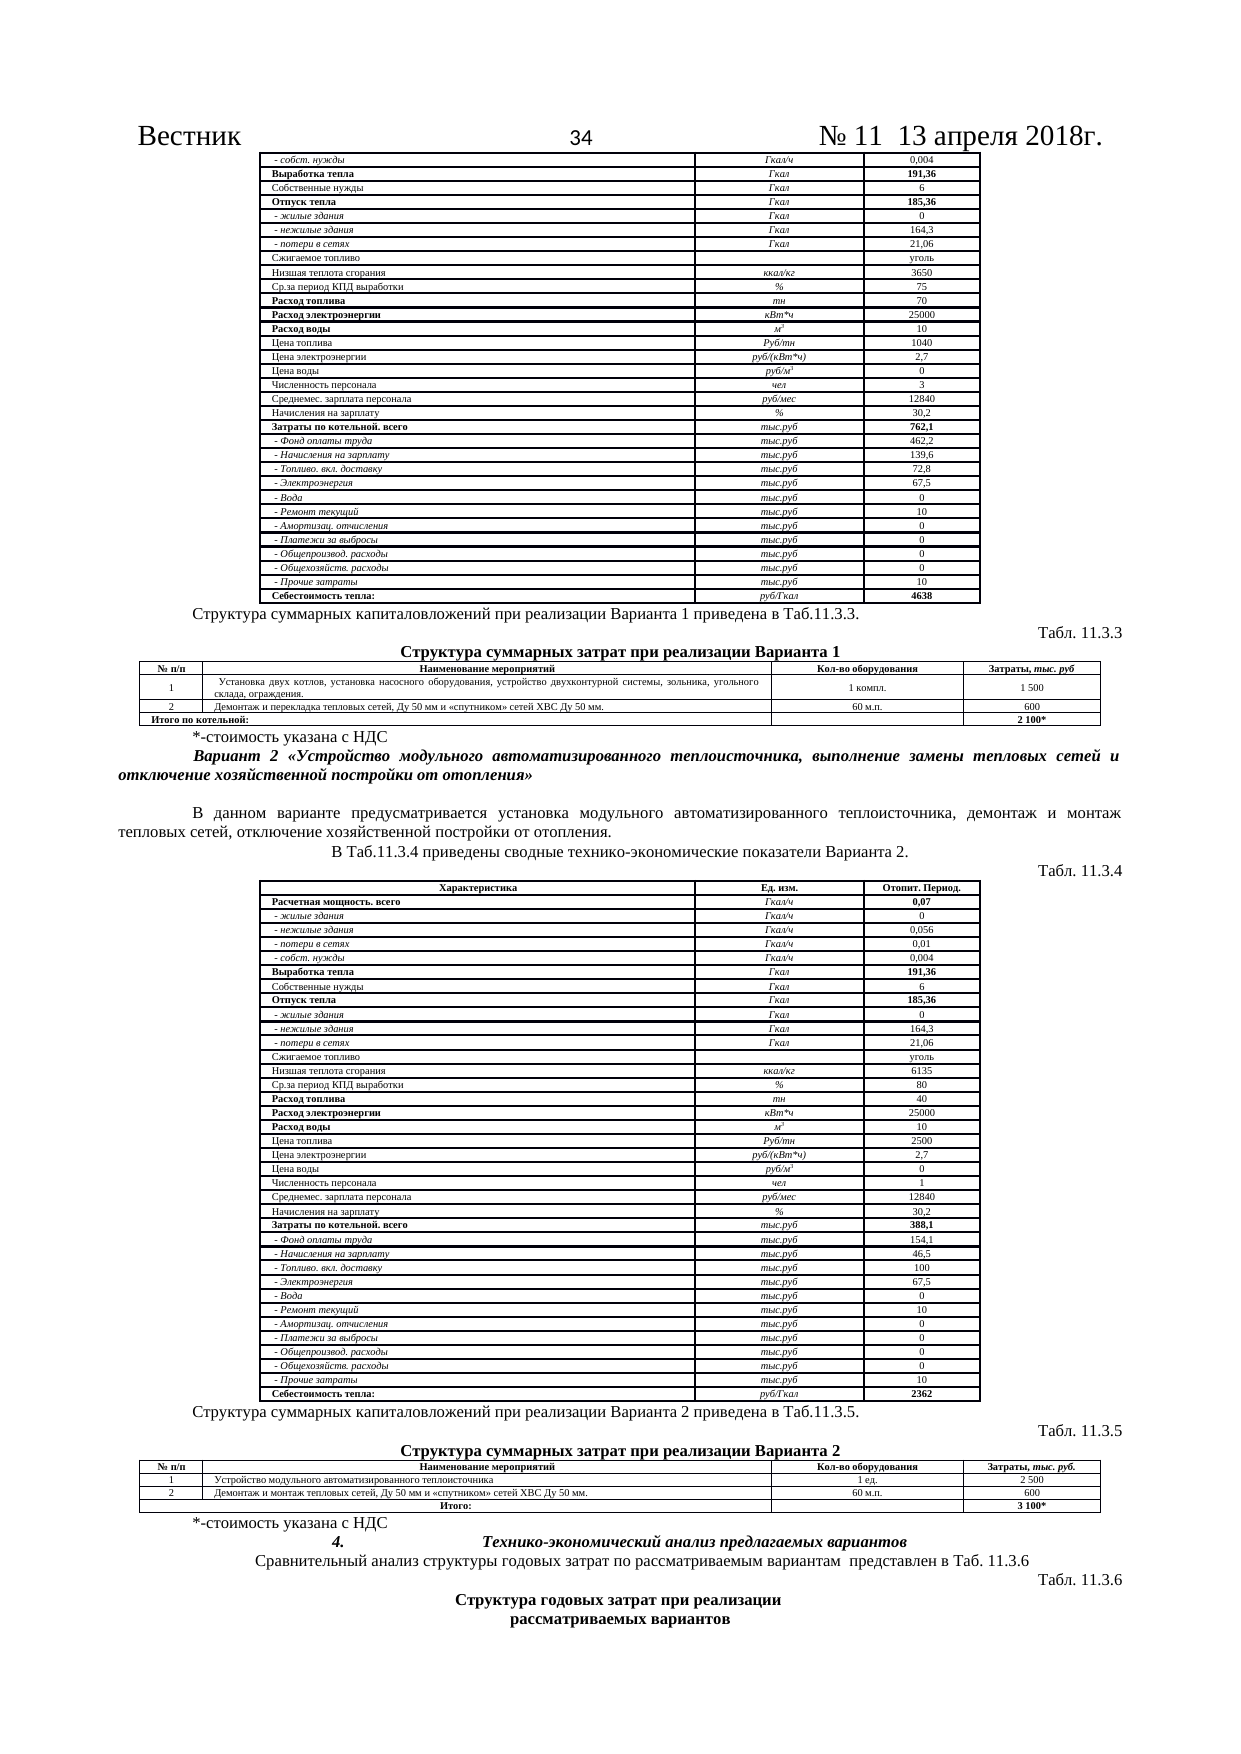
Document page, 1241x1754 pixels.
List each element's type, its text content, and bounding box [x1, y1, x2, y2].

table_cell 100 [865, 1261, 979, 1273]
table_cell Отпуск тепла [261, 994, 694, 1006]
text Структура суммарных затрат при реализации Варианта 2 [118, 1440, 1122, 1459]
table_cell Гкал [696, 168, 863, 180]
table_cell 1 компл. [772, 675, 963, 699]
table_cell % [696, 1205, 863, 1217]
table_cell тыс.руб [696, 519, 863, 531]
table_cell 600 [964, 1487, 1100, 1499]
table_cell 0 [865, 1318, 979, 1330]
table_cell Расход топлива [261, 1093, 694, 1105]
table_cell кВт*ч [696, 1107, 863, 1119]
table_cell Гкал [696, 1008, 863, 1020]
table_cell руб/м3 [696, 365, 863, 377]
table_cell 10 [865, 576, 979, 588]
table_cell м3 [696, 1121, 863, 1133]
table_header Затраты, тыс. руб. [964, 1461, 1100, 1473]
table_cell 462,2 [865, 435, 979, 447]
table_cell кВт*ч [696, 309, 863, 320]
table_header Затраты, тыс. руб [964, 662, 1100, 674]
text Табл. 11.3.3 [118, 623, 1122, 642]
table_cell Руб/тн [696, 337, 863, 348]
table_cell - жилые здания [261, 210, 694, 222]
table_cell тыс.руб [696, 491, 863, 503]
table_cell 388,1 [865, 1219, 979, 1231]
table_cell Гкал [696, 224, 863, 236]
table_cell - Фонд оплаты труда [261, 1233, 694, 1245]
table_cell - нежилые здания [261, 924, 694, 936]
table_cell - Ремонт текущий [261, 505, 694, 517]
table_cell Выработка тепла [261, 966, 694, 978]
table_header № п/п [140, 1461, 202, 1473]
table_cell чел [696, 379, 863, 391]
table_cell 10 [865, 1121, 979, 1133]
table_cell - Электроэнергия [261, 477, 694, 489]
table_cell 0 [865, 1008, 979, 1020]
table_cell Цена воды [261, 365, 694, 377]
table_cell руб/(кВт*ч) [696, 351, 863, 363]
table_cell 40 [865, 1093, 979, 1105]
table_cell % [696, 1079, 863, 1091]
table_cell 0 [865, 910, 979, 922]
table_cell тыс.руб [696, 421, 863, 433]
text Структура суммарных затрат при реализации Варианта 1 [118, 642, 1122, 661]
table_cell 80 [865, 1079, 979, 1091]
table_cell тыс.руб [696, 576, 863, 588]
table_cell Сжигаемое топливо [261, 1051, 694, 1062]
table_header Кол-во оборудования [772, 662, 963, 674]
table_cell тыс.руб [696, 1360, 863, 1372]
table_cell Итого по котельной: [140, 713, 771, 725]
table_cell 191,36 [865, 168, 979, 180]
table_cell 25000 [865, 1107, 979, 1119]
text *-стоимость указана с НДС [118, 726, 1122, 746]
table_cell - нежилые здания [261, 1023, 694, 1034]
table_cell 2,7 [865, 351, 979, 363]
table_cell 6135 [865, 1065, 979, 1077]
table_cell 0 [865, 1163, 979, 1175]
table_cell [772, 713, 963, 725]
table_cell - Общепроизвод. расходы [261, 1346, 694, 1358]
table_cell 70 [865, 294, 979, 306]
table_cell 10 [865, 1374, 979, 1386]
table_cell Гкал [696, 1036, 863, 1048]
table_cell тыс.руб [696, 1332, 863, 1344]
table_cell 1 [140, 675, 202, 699]
table_cell Затраты по котельной. всего [261, 421, 694, 433]
table_cell 0 [865, 1346, 979, 1358]
table_cell - Ремонт текущий [261, 1304, 694, 1316]
table_cell 1040 [865, 337, 979, 348]
table_cell Устройство модульного автоматизированного теплоисточника [203, 1474, 771, 1486]
table_cell 2,7 [865, 1149, 979, 1161]
table_cell Гкал [696, 238, 863, 250]
table_cell 67,5 [865, 477, 979, 489]
table_cell - жилые здания [261, 1008, 694, 1020]
table_header Наименование мероприятий [203, 662, 771, 674]
table_cell тн [696, 1093, 863, 1105]
list Технико-экономический анализ предлагаемых вариантов [118, 1532, 1122, 1551]
table_cell руб/Гкал [696, 1388, 863, 1400]
table_cell - нежилые здания [261, 224, 694, 236]
table_cell Гкал [696, 196, 863, 208]
table_header Отопит. Период. [865, 882, 979, 894]
text В данном варианте предусматривается установка модульного автоматизированного теплоисточника, демонтаж и монтаж тепловых сетей, отключение хозяйственной постройки от отопления. [118, 803, 1122, 841]
table_cell м3 [696, 323, 863, 334]
text Структура суммарных капиталовложений при реализации Варианта 1 приведена в Таб.11.3.3. [118, 604, 1122, 623]
table_cell тыс.руб [696, 1318, 863, 1330]
table_cell Расход воды [261, 323, 694, 334]
table_cell руб/м3 [696, 1163, 863, 1175]
table_cell тыс.руб [696, 562, 863, 573]
text Табл. 11.3.6 [118, 1570, 1122, 1589]
table_cell Гкал/ч [696, 910, 863, 922]
table_cell 2500 [865, 1135, 979, 1147]
table_cell 164,3 [865, 224, 979, 236]
table_cell Гкал/ч [696, 952, 863, 964]
table_cell 0 [865, 1360, 979, 1372]
table_cell уголь [865, 252, 979, 264]
table_cell - Вода [261, 1290, 694, 1302]
table_cell - Электроэнергия [261, 1276, 694, 1287]
table_cell тыс.руб [696, 548, 863, 559]
table_cell - Амортизац. отчисления [261, 1318, 694, 1330]
table_cell 6 [865, 182, 979, 194]
table_cell Низшая теплота сгорания [261, 1065, 694, 1077]
table_cell 0 [865, 534, 979, 545]
table_cell Руб/тн [696, 1135, 863, 1147]
table_cell 762,1 [865, 421, 979, 433]
table_cell уголь [865, 1051, 979, 1062]
table_cell Начисления на зарплату [261, 1205, 694, 1217]
table_cell 75 [865, 280, 979, 292]
table_cell Демонтаж и перекладка тепловых сетей, Ду 50 мм и «спутником» сетей ХВС Ду 50 мм. [203, 700, 771, 712]
table_cell 0 [865, 491, 979, 503]
table_cell Себестоимость тепла: [261, 590, 694, 602]
table_cell Цена электроэнергии [261, 351, 694, 363]
table_cell 12840 [865, 1191, 979, 1203]
table_cell 2 [140, 700, 202, 712]
table_cell 0 [865, 1290, 979, 1302]
table_cell 0,056 [865, 924, 979, 936]
table_cell тыс.руб [696, 463, 863, 475]
table_cell Установка двух котлов, установка насосного оборудования, устройство двухконтурной системы, зольника, угольного склада, ограждения. [203, 675, 771, 699]
table_cell Затраты по котельной. всего [261, 1219, 694, 1231]
table_cell Гкал [696, 210, 863, 222]
table_header Характеристика [261, 882, 694, 894]
table_cell 72,8 [865, 463, 979, 475]
table_cell - Амортизац. отчисления [261, 519, 694, 531]
table_cell Расход топлива [261, 294, 694, 306]
table_cell Гкал/ч [696, 938, 863, 950]
table_header Наименование мероприятий [203, 1461, 771, 1473]
text *-стоимость указана с НДС [118, 1513, 1122, 1532]
table_cell тыс.руб [696, 1346, 863, 1358]
table_cell - Общепроизвод. расходы [261, 548, 694, 559]
table_cell 0,004 [865, 154, 979, 166]
table_cell ккал/кг [696, 266, 863, 278]
table_cell Демонтаж и монтаж тепловых сетей, Ду 50 мм и «спутником» сетей ХВС Ду 50 мм. [203, 1487, 771, 1499]
table_cell ккал/кг [696, 1065, 863, 1077]
table_cell - Топливо. вкл. доставку [261, 1261, 694, 1273]
table_cell 60 м.п. [772, 700, 963, 712]
table_cell 164,3 [865, 1023, 979, 1034]
table_cell руб/Гкал [696, 590, 863, 602]
table_cell 0,07 [865, 896, 979, 908]
table_cell 2 500 [964, 1474, 1100, 1486]
table_cell [696, 252, 863, 264]
text Табл. 11.3.5 [118, 1421, 1122, 1440]
table_cell Гкал [696, 966, 863, 978]
text Табл. 11.3.4 [118, 861, 1122, 880]
table_cell [696, 1051, 863, 1062]
table_cell тыс.руб [696, 477, 863, 489]
table_cell 67,5 [865, 1276, 979, 1287]
table_cell Ср.за период КПД выработки [261, 280, 694, 292]
table_cell Сжигаемое топливо [261, 252, 694, 264]
table_cell Начисления на зарплату [261, 407, 694, 419]
table_cell Итого: [140, 1500, 771, 1512]
table_header Кол-во оборудования [772, 1461, 963, 1473]
table_cell - собст. нужды [261, 154, 694, 166]
table_cell Гкал [696, 994, 863, 1006]
table_cell тыс.руб [696, 1233, 863, 1245]
table_cell Численность персонала [261, 379, 694, 391]
table_cell Себестоимость тепла: [261, 1388, 694, 1400]
table_cell - Общехозяйств. расходы [261, 1360, 694, 1372]
table_cell Низшая теплота сгорания [261, 266, 694, 278]
table_cell Расход воды [261, 1121, 694, 1133]
table_cell Расход электроэнергии [261, 1107, 694, 1119]
table_cell Ср.за период КПД выработки [261, 1079, 694, 1091]
table_cell 2362 [865, 1388, 979, 1400]
table_cell Среднемес. зарплата персонала [261, 1191, 694, 1203]
table_cell - потери в сетях [261, 1036, 694, 1048]
table_cell - Топливо. вкл. доставку [261, 463, 694, 475]
table_cell Гкал/ч [696, 896, 863, 908]
table_cell тыс.руб [696, 1374, 863, 1386]
text Структура годовых затрат при реализации [118, 1589, 1122, 1608]
table_cell 0,004 [865, 952, 979, 964]
table_cell - Общехозяйств. расходы [261, 562, 694, 573]
table_cell 4638 [865, 590, 979, 602]
table_cell 0 [865, 562, 979, 573]
table_cell 3 100* [964, 1500, 1100, 1512]
table_cell - Прочие затраты [261, 576, 694, 588]
table_cell Гкал [696, 1023, 863, 1034]
table_cell - потери в сетях [261, 238, 694, 250]
table_cell 0 [865, 1332, 979, 1344]
table_cell 1 [865, 1177, 979, 1189]
table_cell Расчетная мощность. всего [261, 896, 694, 908]
table_cell Цена электроэнергии [261, 1149, 694, 1161]
table_cell 6 [865, 980, 979, 992]
table_cell тыс.руб [696, 1304, 863, 1316]
table_cell Выработка тепла [261, 168, 694, 180]
table_cell Цена топлива [261, 1135, 694, 1147]
table_cell тыс.руб [696, 1276, 863, 1287]
table_header № п/п [140, 662, 202, 674]
table_cell руб/мес [696, 393, 863, 405]
table_cell 185,36 [865, 196, 979, 208]
table_cell тыс.руб [696, 534, 863, 545]
table_cell 1 500 [964, 675, 1100, 699]
table_cell 139,6 [865, 449, 979, 461]
table_cell 3 [865, 379, 979, 391]
table_cell чел [696, 1177, 863, 1189]
table_cell Гкал [696, 980, 863, 992]
table_cell 60 м.п. [772, 1487, 963, 1499]
table_cell 0 [865, 519, 979, 531]
table_cell 10 [865, 323, 979, 334]
table_cell тыс.руб [696, 1248, 863, 1259]
table_cell - жилые здания [261, 910, 694, 922]
table_cell 10 [865, 505, 979, 517]
table_cell 600 [964, 700, 1100, 712]
table_cell - собст. нужды [261, 952, 694, 964]
table_cell 10 [865, 1304, 979, 1316]
table_cell Отпуск тепла [261, 196, 694, 208]
table_cell 1 [140, 1474, 202, 1486]
table_cell - Платежи за выбросы [261, 1332, 694, 1344]
table_cell 30,2 [865, 407, 979, 419]
table_cell - Вода [261, 491, 694, 503]
table_cell тыс.руб [696, 505, 863, 517]
table_cell Гкал [696, 182, 863, 194]
table_cell 154,1 [865, 1233, 979, 1245]
table_cell 25000 [865, 309, 979, 320]
table_cell 0 [865, 548, 979, 559]
text Вариант 2 «Устройство модульного автоматизированного теплоисточника, выполнение замены тепловых сетей и отключение хозяйственной постройки от отопления» [118, 746, 1122, 784]
table_cell руб/мес [696, 1191, 863, 1203]
table_cell 30,2 [865, 1205, 979, 1217]
table_cell 12840 [865, 393, 979, 405]
table_cell 2 [140, 1487, 202, 1499]
table_cell 191,36 [865, 966, 979, 978]
table_cell Гкал/ч [696, 924, 863, 936]
table_cell 1 ед. [772, 1474, 963, 1486]
table_cell 21,06 [865, 1036, 979, 1048]
text Структура суммарных капиталовложений при реализации Варианта 2 приведена в Таб.11.3.5. [118, 1402, 1122, 1421]
table_cell % [696, 407, 863, 419]
table_cell тыс.руб [696, 1261, 863, 1273]
table_cell 2 100* [964, 713, 1100, 725]
table_cell 0 [865, 365, 979, 377]
text Сравнительный анализ структуры годовых затрат по рассматриваемым вариантам представлен в Таб. 11.3.6 [118, 1551, 1122, 1570]
table_cell - Начисления на зарплату [261, 1248, 694, 1259]
table_cell - Платежи за выбросы [261, 534, 694, 545]
text В Таб.11.3.4 приведены сводные технико-экономические показатели Варианта 2. [118, 841, 1122, 861]
table_cell 0,01 [865, 938, 979, 950]
table_cell - Фонд оплаты труда [261, 435, 694, 447]
table_header Ед. изм. [696, 882, 863, 894]
table_cell тн [696, 294, 863, 306]
table_cell - потери в сетях [261, 938, 694, 950]
table_cell Собственные нужды [261, 980, 694, 992]
table_cell 46,5 [865, 1248, 979, 1259]
table_cell Цена топлива [261, 337, 694, 348]
table_cell Собственные нужды [261, 182, 694, 194]
text рассматриваемых вариантов [118, 1608, 1122, 1628]
table_cell тыс.руб [696, 1290, 863, 1302]
table_cell [772, 1500, 963, 1512]
table_cell Расход электроэнергии [261, 309, 694, 320]
table_cell тыс.руб [696, 435, 863, 447]
table_cell 3650 [865, 266, 979, 278]
table_cell тыс.руб [696, 449, 863, 461]
table_cell % [696, 280, 863, 292]
table_cell Цена воды [261, 1163, 694, 1175]
table_cell тыс.руб [696, 1219, 863, 1231]
table_cell 21,06 [865, 238, 979, 250]
table_cell Численность персонала [261, 1177, 694, 1189]
table_cell Среднемес. зарплата персонала [261, 393, 694, 405]
table_cell Гкал/ч [696, 154, 863, 166]
table_cell - Прочие затраты [261, 1374, 694, 1386]
table_cell - Начисления на зарплату [261, 449, 694, 461]
table_cell 0 [865, 210, 979, 222]
table_cell руб/(кВт*ч) [696, 1149, 863, 1161]
table_cell 185,36 [865, 994, 979, 1006]
